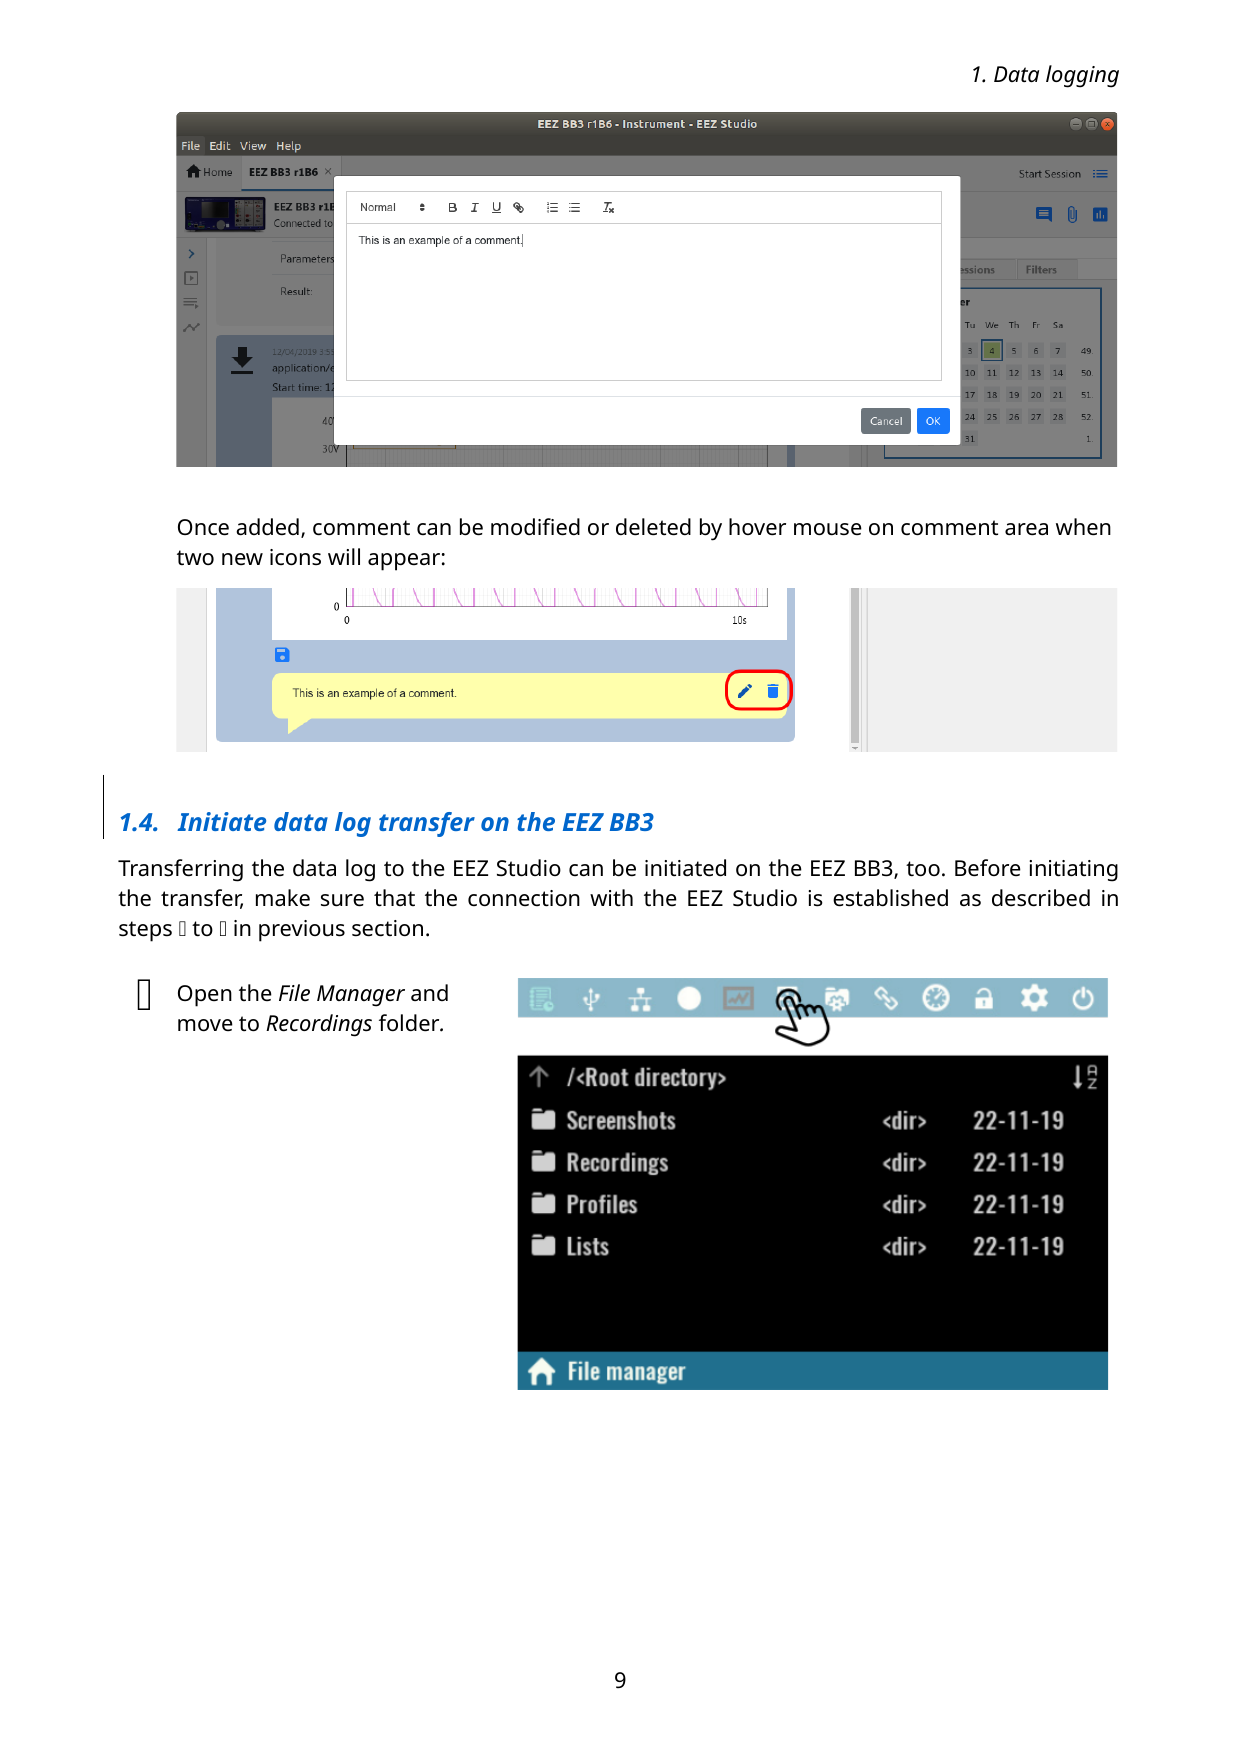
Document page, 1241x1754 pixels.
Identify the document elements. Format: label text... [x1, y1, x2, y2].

table_header [171, 107, 1123, 489]
subtitle Initiate data log transfer on the EEZ BB3 [118, 804, 1122, 838]
table_header [118, 107, 171, 489]
picture [517, 978, 1109, 1390]
table_header Open the File Manager and move to Recordings folder. [171, 973, 503, 1413]
text Transferring the data log to the EEZ Studio can be initiated on the EEZ BB3, too. Before initiating the transfer, make sure that the connection with the EEZ Studio is established as described in steps  to  in previous section. [118, 853, 1122, 943]
table_header Once added, comment can be modified or deleted by hover mouse on comment area when two new icons will appear: [171, 506, 1123, 775]
table_header [118, 506, 171, 775]
picture [176, 588, 1118, 752]
table_header [503, 973, 1123, 1413]
table_header  [118, 973, 171, 1413]
picture [176, 112, 1118, 467]
